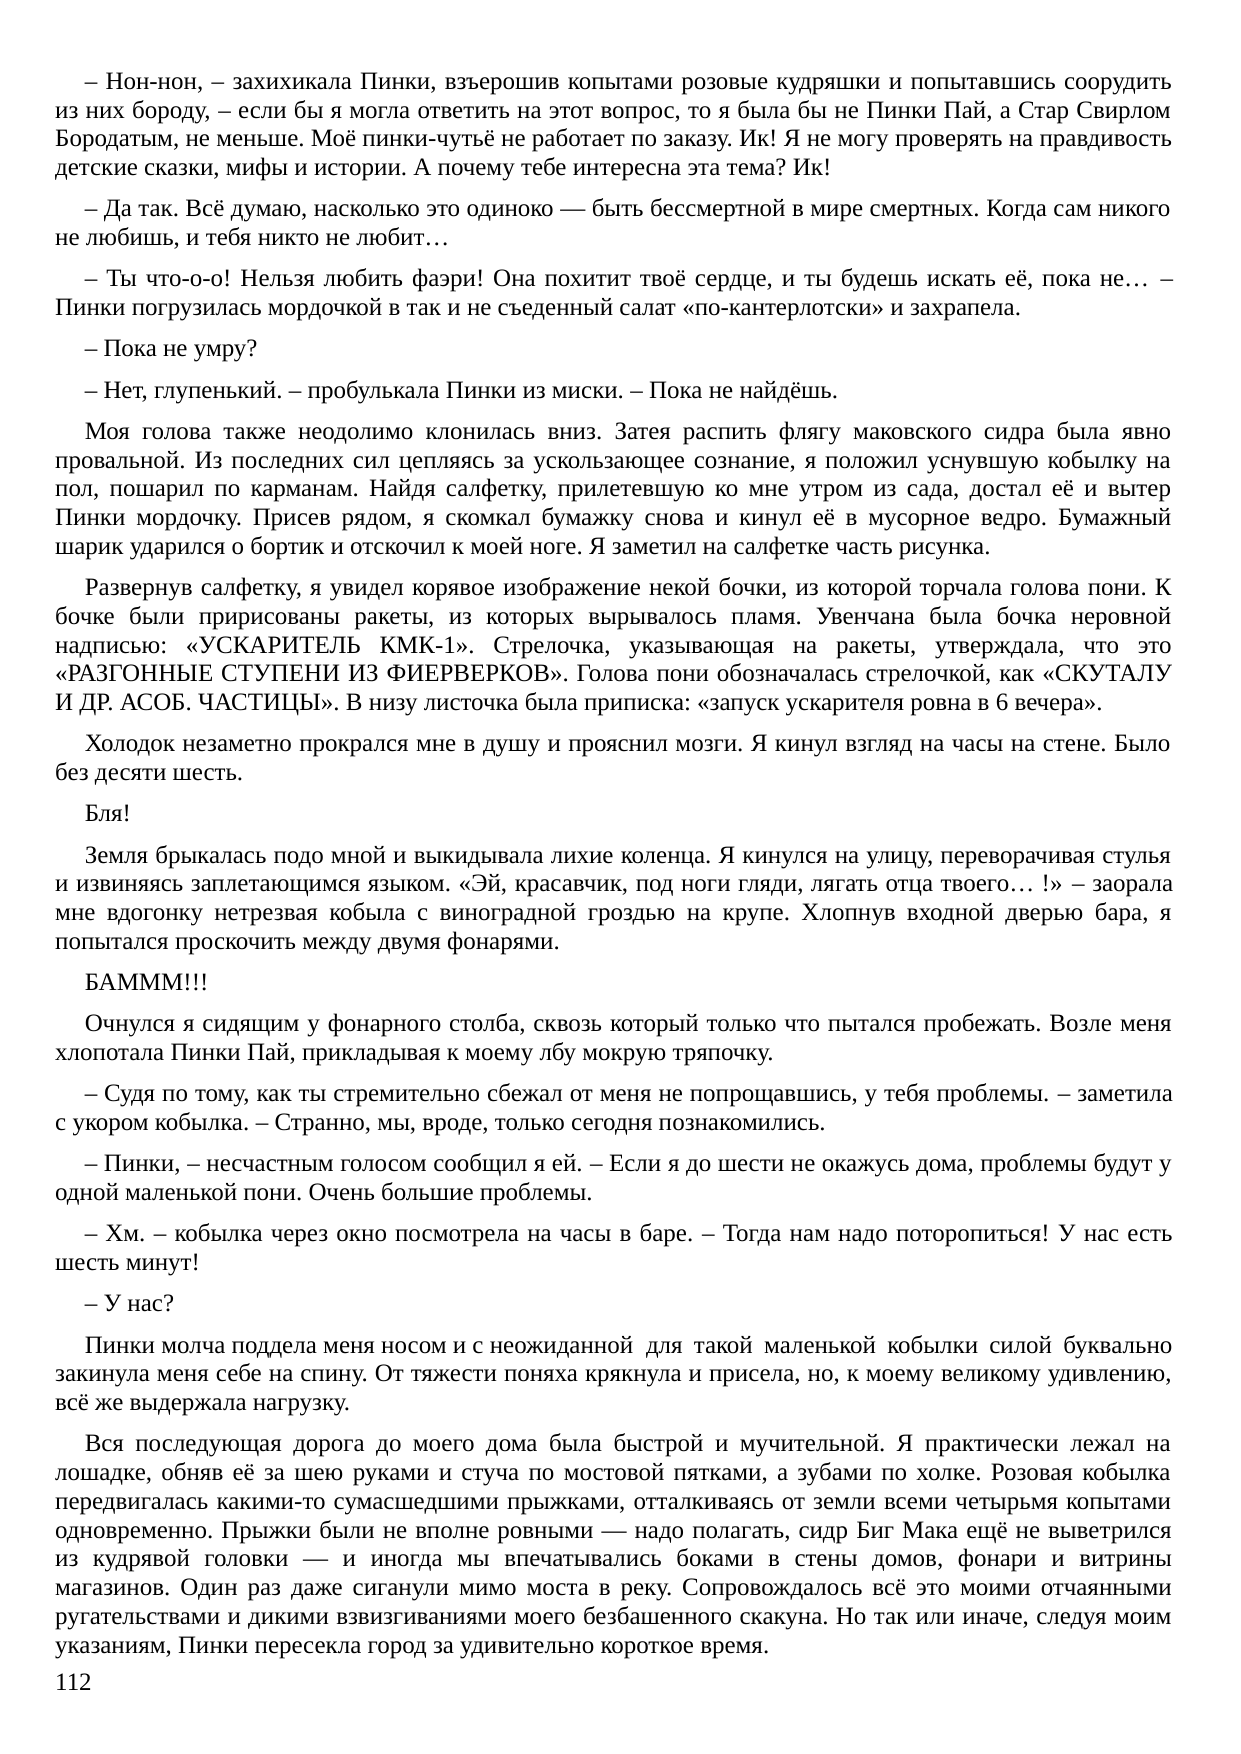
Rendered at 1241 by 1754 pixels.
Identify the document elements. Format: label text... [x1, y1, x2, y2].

text – Нет, глупенький. – пробулькала Пинки из миски. – Пока не найдёшь. [55, 375, 1173, 403]
text – Ты что-о-о! Нельзя любить фаэри! Она похитит твоё сердце, и ты будешь искать её, пока не… – Пинки погрузилась мордочкой в так и не съеденный салат «по-кантерлотски» и захрапела. [55, 263, 1173, 321]
text Развернув салфетку, я увидел корявое изображение некой бочки, из которой торчала голова пони. К бочке были пририсованы ракеты, из которых вырывалось пламя. Увенчана была бочка неровной надписью: «УСКАРИТЕЛЬ КМК-1». Стрелочка, указывающая на ракеты, утверждала, что это «РАЗГОННЫЕ СТУПЕНИ ИЗ ФИЕРВЕРКОВ». Голова пони обозначалась стрелочкой, как «СКУТАЛУ И ДР. АСОБ. ЧАСТИЦЫ». В низу листочка была приписка: «запуск ускарителя ровна в 6 вечера». [55, 572, 1173, 716]
text – Пока не умру? [55, 333, 1173, 362]
text – Хм. – кобылка через окно посмотрела на часы в баре. – Тогда нам надо поторопиться! У нас есть шесть минут! [55, 1218, 1173, 1276]
text Бля! [55, 798, 1173, 827]
text Холодок незаметно прокрался мне в душу и прояснил мозги. Я кинул взгляд на часы на стене. Было без десяти шесть. [55, 728, 1173, 786]
text БАМММ!!! [55, 967, 1173, 996]
text Моя голова также неодолимо клонилась вниз. Затея распить флягу маковского сидра была явно провальной. Из последних сил цепляясь за ускользающее сознание, я положил уснувшую кобылку на пол, пошарил по карманам. Найдя салфетку, прилетевшую ко мне утром из сада, достал её и вытер Пинки мордочку. Присев рядом, я скомкал бумажку снова и кинул её в мусорное ведро. Бумажный шарик ударился о бортик и отскочил к моей ноге. Я заметил на салфетке часть рисунка. [55, 416, 1173, 560]
text Пинки молча поддела меня носом и с неожиданной для такой маленькой кобылки силой буквально закинула меня себе на спину. От тяжести поняха крякнула и присела, но, к моему великому удивлению, всё же выдержала нагрузку. [55, 1330, 1173, 1416]
text Вся последующая дорога до моего дома была быстрой и мучительной. Я практически лежал на лошадке, обняв её за шею руками и стуча по мостовой пятками, а зубами по холке. Розовая кобылка передвигалась какими-то сумасшедшими прыжками, отталкиваясь от земли всеми четырьмя копытами одновременно. Прыжки были не вполне ровными — надо полагать, сидр Биг Мака ещё не выветрился из кудрявой головки — и иногда мы впечатывались боками в стены домов, фонари и витрины магазинов. Один раз даже сиганули мимо моста в реку. Сопровождалось всё это моими отчаянными ругательствами и дикими взвизгиваниями моего безбашенного скакуна. Но так или иначе, следуя моим указаниям, Пинки пересекла город за удивительно короткое время. [55, 1428, 1173, 1658]
text – Судя по тому, как ты стремительно сбежал от меня не попрощавшись, у тебя проблемы. – заметила с укором кобылка. – Странно, мы, вроде, только сегодня познакомились. [55, 1078, 1173, 1136]
text – Да так. Всё думаю, насколько это одиноко — быть бессмертной в мире смертных. Когда сам никого не любишь, и тебя никто не любит… [55, 193, 1173, 251]
text – У нас? [55, 1288, 1173, 1317]
text Земля брыкалась подо мной и выкидывала лихие коленца. Я кинулся на улицу, переворачивая стулья и извиняясь заплетающимся языком. «Эй, красавчик, под ноги гляди, лягать отца твоего… !» – заорала мне вдогонку нетрезвая кобыла с виноградной гроздью на крупе. Хлопнув входной дверью бара, я попытался проскочить между двумя фонарями. [55, 840, 1173, 955]
text – Нон-нон, – захихикала Пинки, взъерошив копытами розовые кудряшки и попытавшись соорудить из них бороду, – если бы я могла ответить на этот вопрос, то я была бы не Пинки Пай, а Стар Свирлом Бородатым, не меньше. Моё пинки-чутьё не работает по заказу. Ик! Я не могу проверять на правдивость детские сказки, мифы и истории. А почему тебе интересна эта тема? Ик! [55, 66, 1173, 181]
text Очнулся я сидящим у фонарного столба, сквозь который только что пытался пробежать. Возле меня хлопотала Пинки Пай, прикладывая к моему лбу мокрую тряпочку. [55, 1008, 1173, 1066]
text – Пинки, – несчастным голосом сообщил я ей. – Если я до шести не окажусь дома, проблемы будут у одной маленькой пони. Очень большие проблемы. [55, 1148, 1173, 1206]
